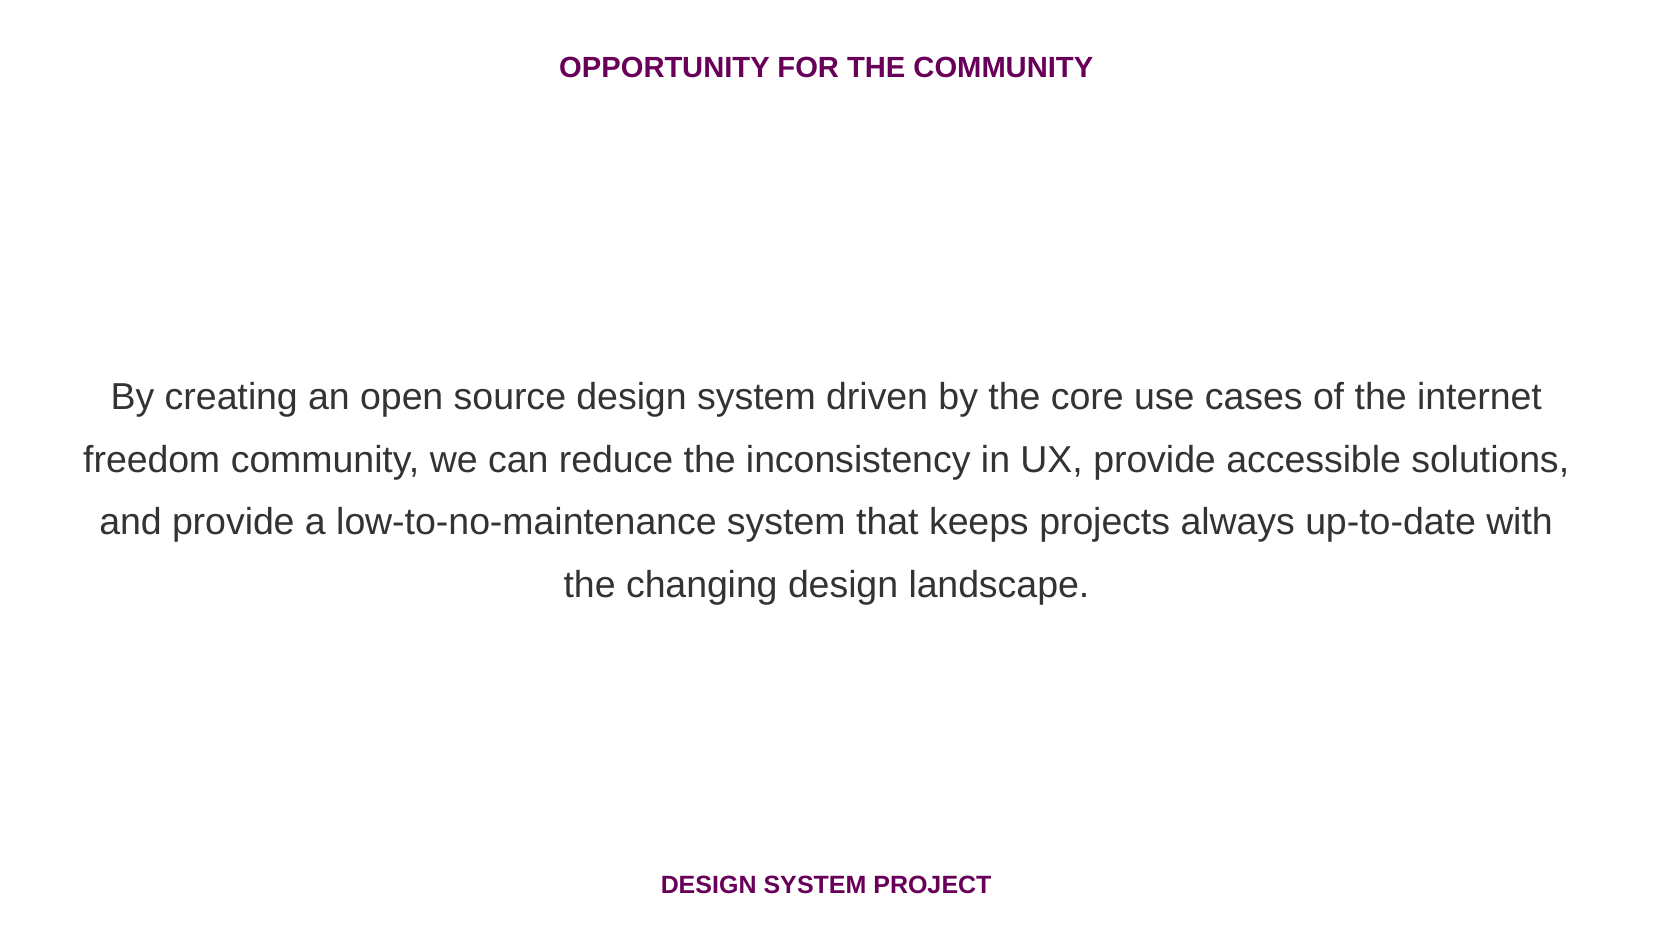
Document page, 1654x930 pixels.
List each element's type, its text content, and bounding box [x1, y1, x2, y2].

title OPPORTUNITY FOR THE COMMUNITY [0, 0, 1653, 135]
list By creating an open source design system driven by the core use cases of the internet freedom community, we can reduce the inconsistency in UX, provide accessible solutions, and provide a low-to-no-maintenance system that keeps projects always up-to-date with the changing design landscape. [82, 134, 1571, 826]
title DESIGN SYSTEM PROJECT [0, 840, 1653, 930]
